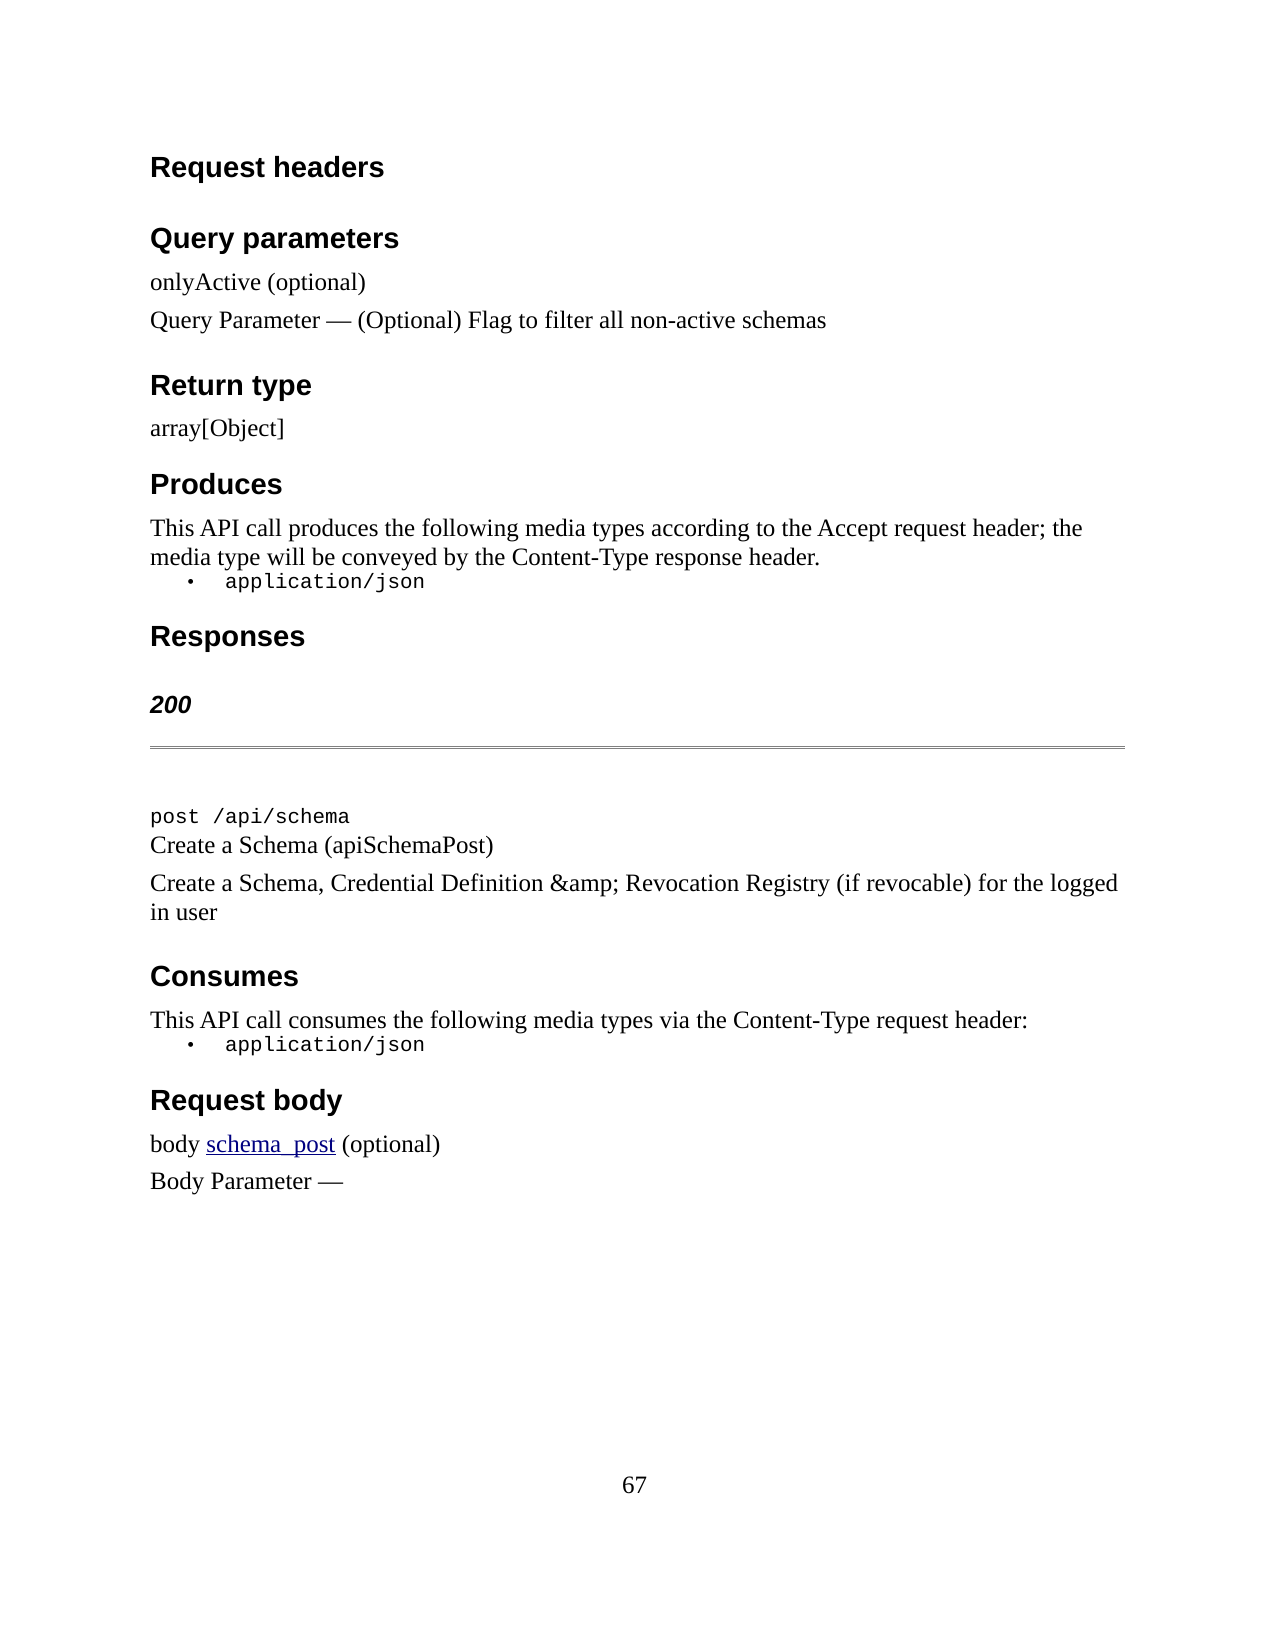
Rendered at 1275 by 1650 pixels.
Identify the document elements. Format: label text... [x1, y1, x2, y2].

subtitle Query parameters [150, 221, 1125, 254]
list application/json [187, 1034, 1125, 1058]
text Create a Schema, Credential Definition &amp; Revocation Registry (if revocable) for the logged in user [150, 868, 1125, 925]
text This API call produces the following media types according to the Accept request header; the media type will be conveyed by the Content-Type response header. [150, 513, 1125, 571]
subtitle Produces [150, 467, 1125, 501]
text onlyActive (optional) [150, 267, 1125, 296]
text This API call consumes the following media types via the Content-Type request header: [150, 1005, 1125, 1034]
text Body Parameter — [150, 1166, 1125, 1195]
text body schema_post (optional) [150, 1129, 1125, 1157]
subtitle Consumes [150, 959, 1125, 993]
subtitle Request headers [150, 150, 1125, 183]
list application/json [187, 571, 1125, 594]
text array[Object] [150, 413, 1125, 442]
text post /api/schema [150, 806, 1125, 830]
subtitle 200 [150, 691, 1125, 719]
text Query Parameter — (Optional) Flag to filter all non-active schemas [150, 305, 1125, 333]
subtitle Request body [150, 1083, 1125, 1116]
text Create a Schema (apiSchemaPost) [150, 830, 1125, 859]
subtitle Responses [150, 619, 1125, 653]
subtitle Return type [150, 367, 1125, 401]
